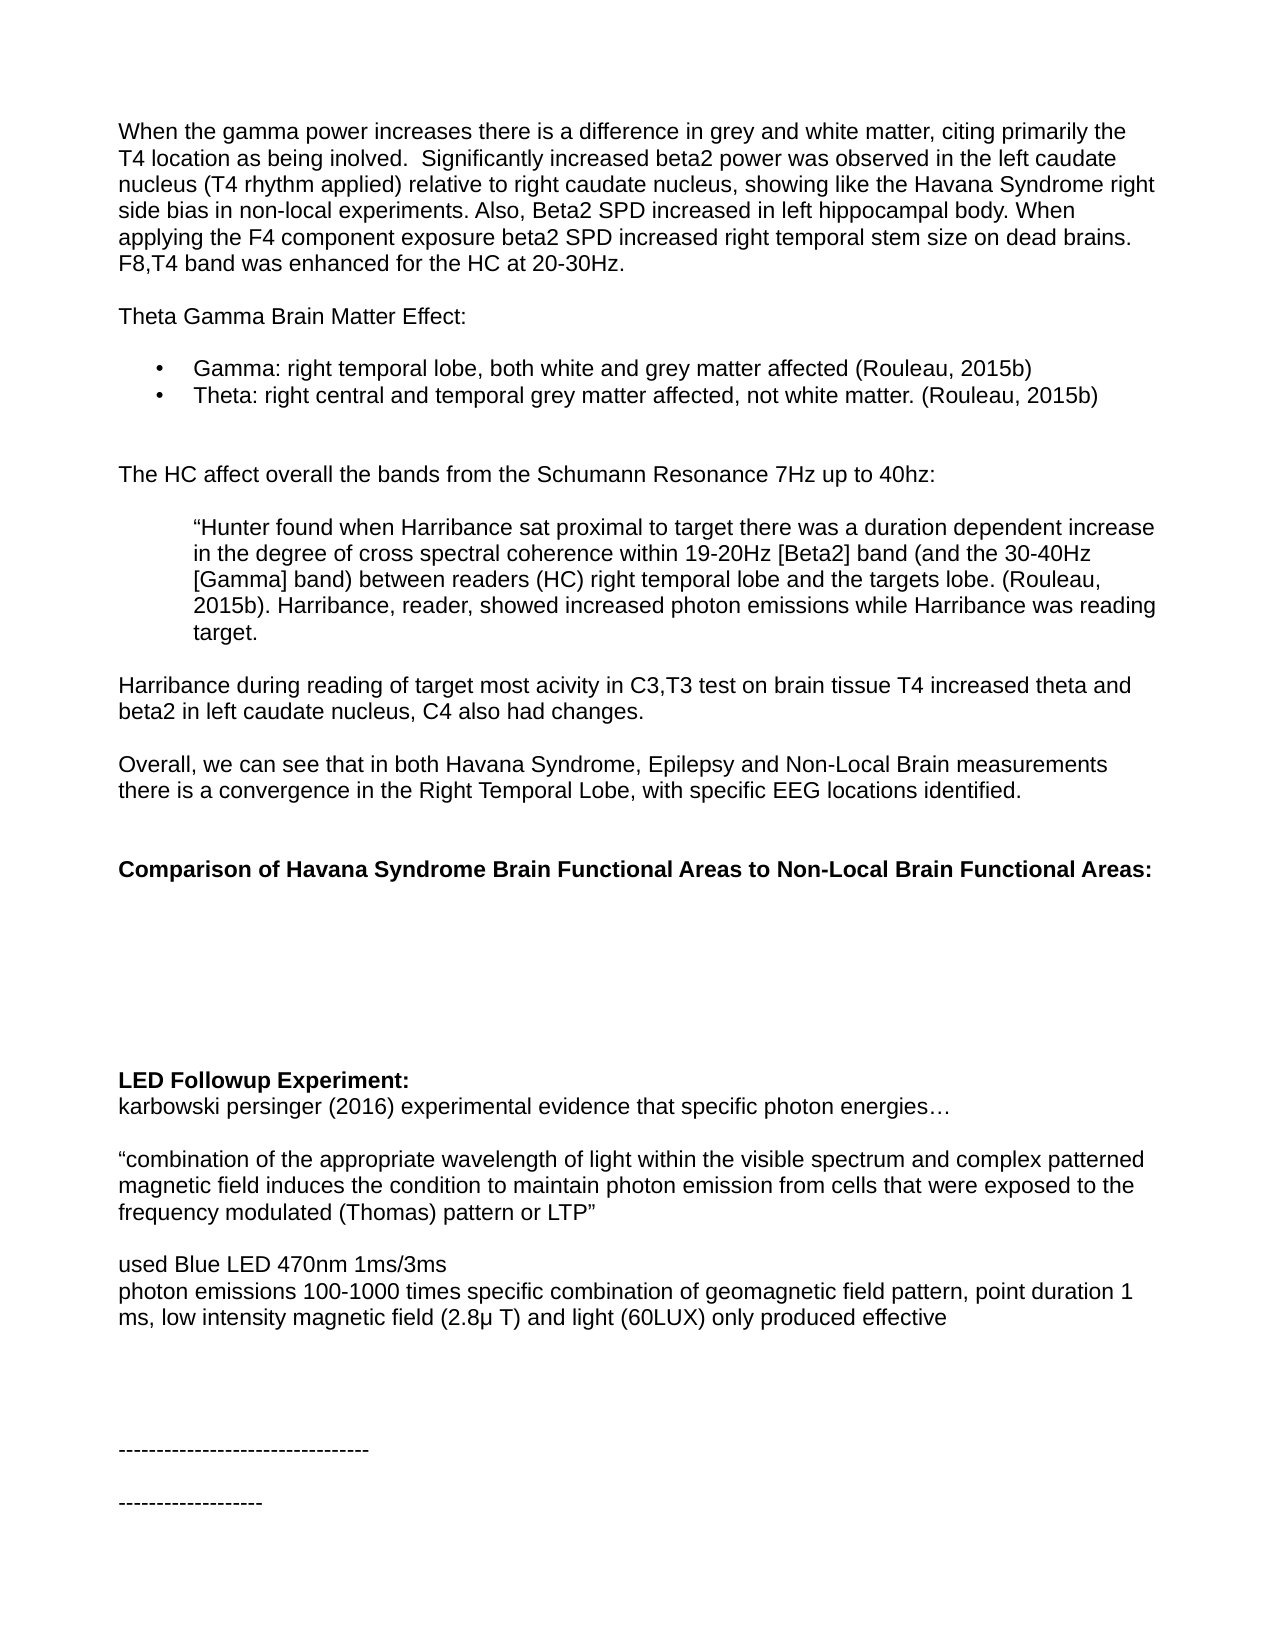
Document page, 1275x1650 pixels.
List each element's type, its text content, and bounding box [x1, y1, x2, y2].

text used Blue LED 470nm 1ms/3ms [118, 1251, 1157, 1278]
text The HC affect overall the bands from the Schumann Resonance 7Hz up to 40hz: [118, 461, 1157, 487]
text “combination of the appropriate wavelength of light within the visible spectrum and complex patterned magnetic field induces the condition to maintain photon emission from cells that were exposed to the frequency modulated (Thomas) pattern or LTP” [118, 1146, 1157, 1225]
text photon emissions 100-1000 times specific combination of geomagnetic field pattern, point duration 1 ms, low intensity magnetic field (2.8μ T) and light (60LUX) only produced effective [118, 1278, 1157, 1330]
text Comparison of Havana Syndrome Brain Functional Areas to Non-Local Brain Functional Areas: [118, 856, 1157, 882]
list Gamma: right temporal lobe, both white and grey matter affected (Rouleau, 2015b) [156, 355, 1157, 382]
text “Hunter found when Harribance sat proximal to target there was a duration dependent increase in the degree of cross spectral coherence within 19-20Hz [Beta2] band (and the 30-40Hz [Gamma] band) between readers (HC) right temporal lobe and the targets lobe. (Rouleau, 2015b). Harribance, reader, showed increased photon emissions while Harribance was reading target. [193, 513, 1157, 645]
text When the gamma power increases there is a difference in grey and white matter, citing primarily the T4 location as being inolved. Significantly increased beta2 power was observed in the left caudate nucleus (T4 rhythm applied) relative to right caudate nucleus, showing like the Havana Syndrome right side bias in non-local experiments. Also, Beta2 SPD increased in left hippocampal body. When applying the F4 component exposure beta2 SPD increased right temporal stem size on dead brains. F8,T4 band was enhanced for the HC at 20-30Hz. [118, 118, 1157, 276]
text ------------------- [118, 1488, 1157, 1515]
text --------------------------------- [118, 1436, 1157, 1462]
text Theta Gamma Brain Matter Effect: [118, 303, 1157, 329]
text karbowski persinger (2016) experimental evidence that specific photon energies… [118, 1093, 1157, 1119]
text LED Followup Experiment: [118, 1067, 1157, 1093]
list Theta: right central and temporal grey matter affected, not white matter. (Rouleau, 2015b) [156, 382, 1157, 408]
text Overall, we can see that in both Havana Syndrome, Epilepsy and Non-Local Brain measurements there is a convergence in the Right Temporal Lobe, with specific EEG locations identified. [118, 751, 1157, 803]
text Harribance during reading of target most acivity in C3,T3 test on brain tissue T4 increased theta and beta2 in left caudate nucleus, C4 also had changes. [118, 672, 1157, 724]
